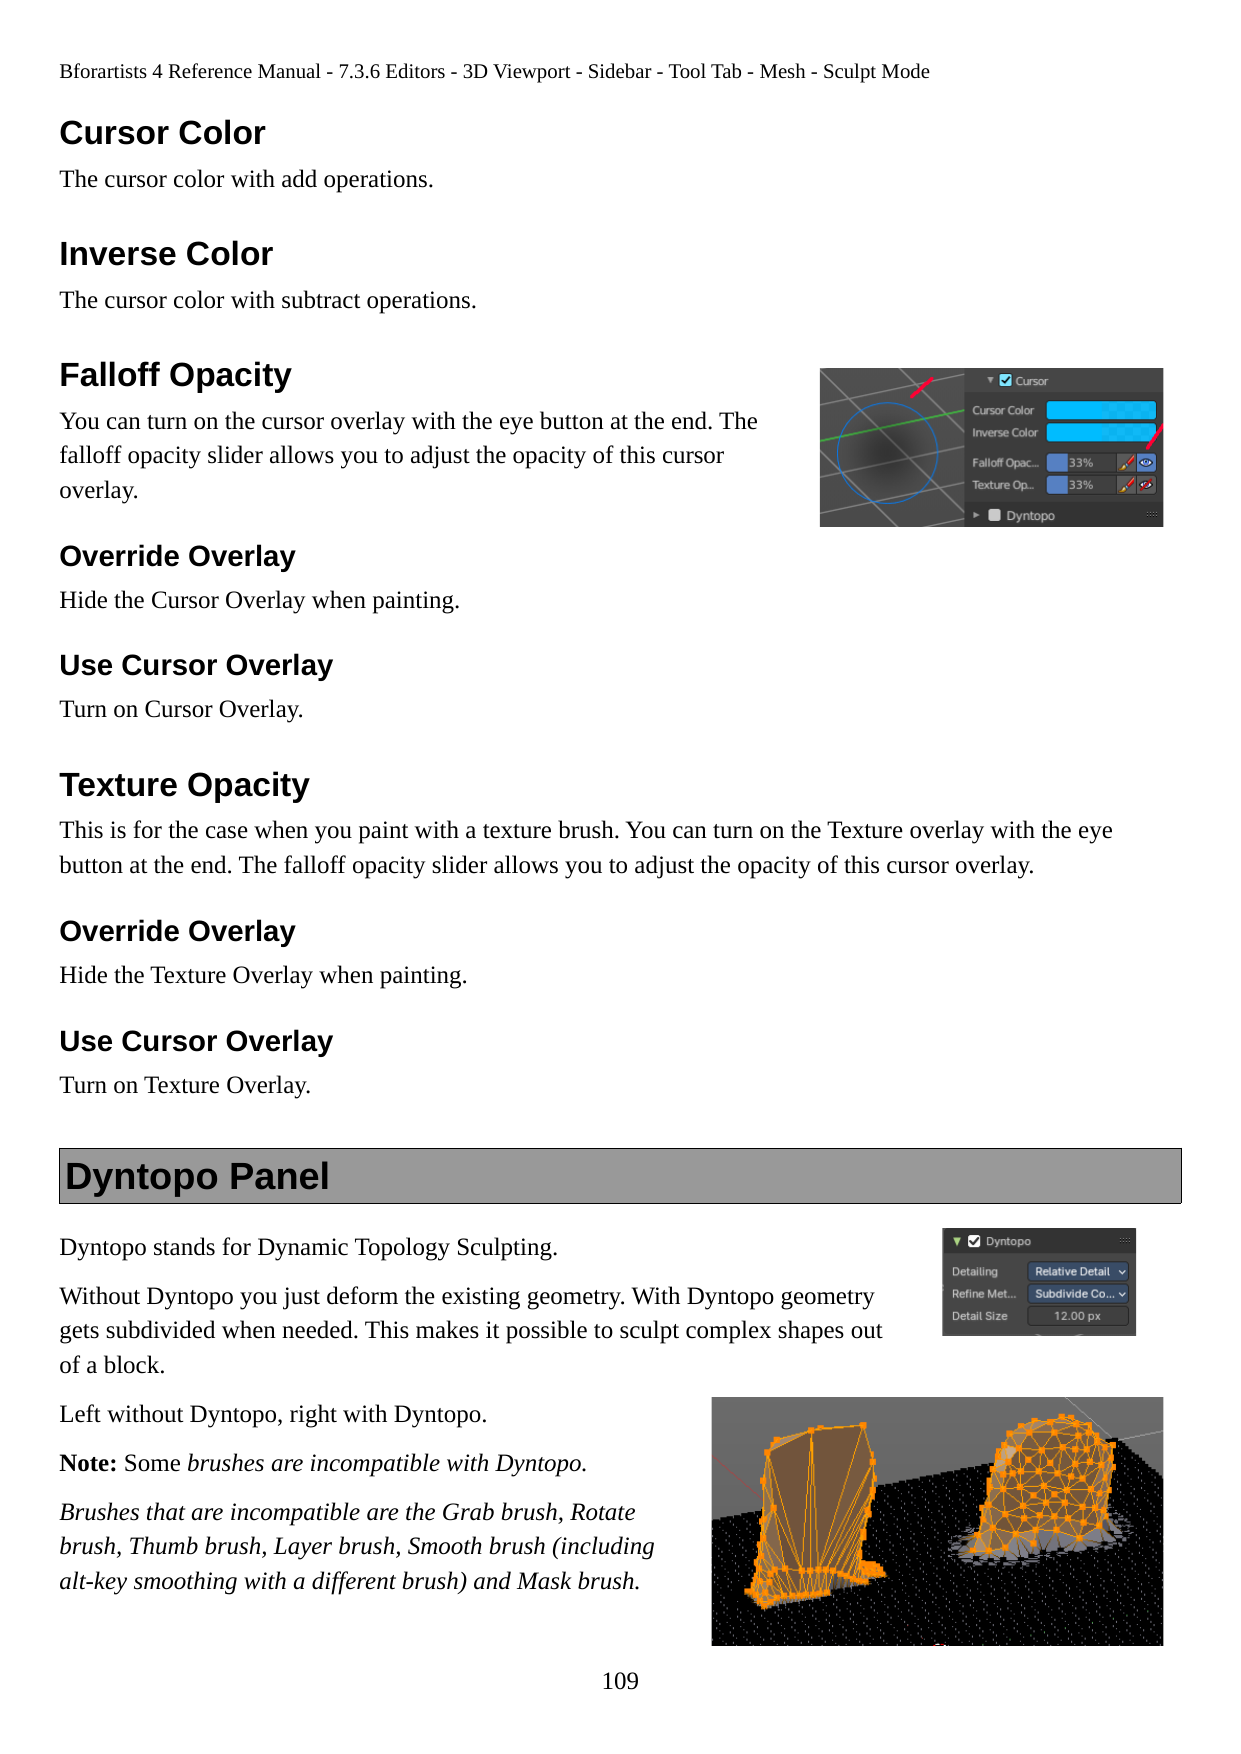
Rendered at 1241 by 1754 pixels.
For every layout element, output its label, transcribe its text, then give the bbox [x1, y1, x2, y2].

subtitle Override Overlay [59, 538, 1181, 572]
text Turn on Texture Overlay. [59, 1070, 1181, 1099]
picture [711, 1397, 1164, 1646]
text [1137, 1232, 1181, 1261]
subtitle Use Cursor Overlay [59, 648, 1181, 682]
text Turn on Cursor Overlay. [59, 694, 1181, 723]
text This is for the case when you paint with a texture brush. You can turn on the Texture overlay with the eye button at the end. The falloff opacity slider allows you to adjust the opacity of this cursor overlay. [59, 816, 1181, 879]
subtitle Falloff Opacity [59, 355, 1181, 393]
text Hide the Texture Overlay when painting. [59, 960, 1181, 989]
text Note: Some brushes are incompatible with Dyntopo. [59, 1448, 711, 1477]
subtitle Texture Opacity [59, 764, 1181, 803]
subtitle Inverse Color [59, 234, 1181, 272]
table_header Dyntopo Panel [60, 1149, 1181, 1203]
text You can turn on the cursor overlay with the eye button at the end. The falloff opacity slider allows you to adjust the opacity of this cursor overlay. [59, 406, 819, 503]
picture [819, 368, 1164, 527]
text The cursor color with add operations. [59, 164, 1181, 192]
picture [942, 1228, 1137, 1336]
text Left without Dyntopo, right with Dyntopo. [59, 1399, 711, 1428]
text Dyntopo stands for Dynamic Topology Sculpting. [59, 1232, 942, 1261]
text Hide the Cursor Overlay when painting. [59, 585, 1181, 613]
subtitle Cursor Color [59, 113, 1181, 151]
text Without Dyntopo you just deform the existing geometry. With Dyntopo geometry gets subdivided when needed. This makes it possible to sculpt complex shapes out of a block. [59, 1281, 1181, 1378]
text Brushes that are incompatible are the Grab brush, Rotate brush, Thumb brush, Layer brush, Smooth brush (including alt-key smoothing with a different brush) and Mask brush. [59, 1497, 711, 1595]
subtitle Override Overlay [59, 914, 1181, 947]
subtitle Use Cursor Overlay [59, 1024, 1181, 1057]
text The cursor color with subtract operations. [59, 285, 1181, 313]
